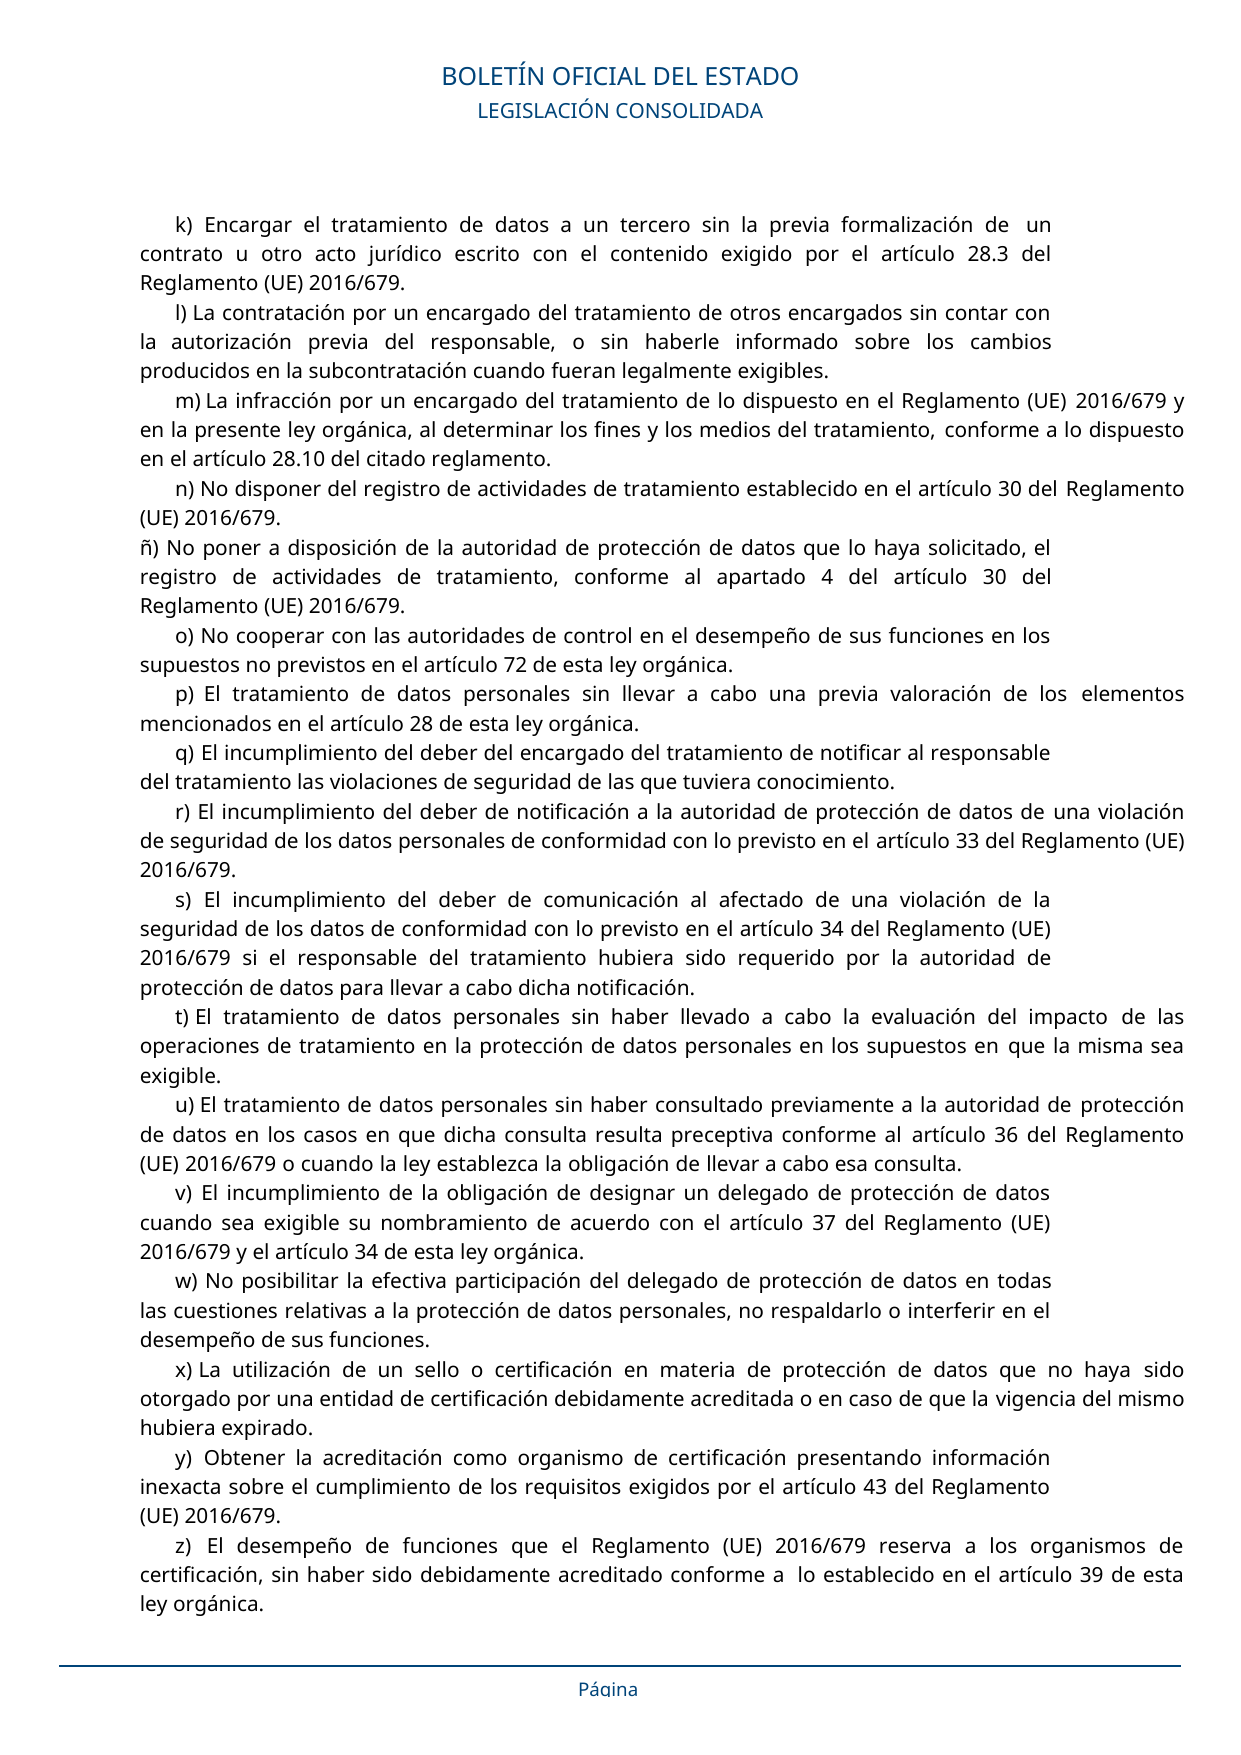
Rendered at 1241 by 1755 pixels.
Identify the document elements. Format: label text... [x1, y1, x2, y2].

list La infracción por un encargado del tratamiento de lo dispuesto en el Reglamento (UE) 2016/679 y en la presente ley orgánica, al determinar los fines y los medios del tratamiento, conforme a lo dispuesto en el artículo 28.10 del citado reglamento. [139, 386, 1184, 473]
list El tratamiento de datos personales sin haber llevado a cabo la evaluación del impacto de las operaciones de tratamiento en la protección de datos personales en los supuestos en que la misma sea exigible. [139, 1002, 1184, 1089]
list El incumplimiento del deber del encargado del tratamiento de notificar al responsable del tratamiento las violaciones de seguridad de las que tuviera conocimiento. [139, 738, 1052, 796]
list El tratamiento de datos personales sin haber consultado previamente a la autoridad de protección de datos en los casos en que dicha consulta resulta preceptiva conforme al artículo 36 del Reglamento (UE) 2016/679 o cuando la ley establezca la obligación de llevar a cabo esa consulta. [139, 1090, 1184, 1177]
list La utilización de un sello o certificación en materia de protección de datos que no haya sido otorgado por una entidad de certificación debidamente acreditada o en caso de que la vigencia del mismo hubiera expirado. [139, 1355, 1184, 1442]
list Encargar el tratamiento de datos a un tercero sin la previa formalización de un contrato u otro acto jurídico escrito con el contenido exigido por el artículo 28.3 del Reglamento (UE) 2016/679. [139, 210, 1052, 297]
list Obtener la acreditación como organismo de certificación presentando información inexacta sobre el cumplimiento de los requisitos exigidos por el artículo 43 del Reglamento (UE) 2016/679. [139, 1443, 1052, 1530]
list El incumplimiento del deber de comunicación al afectado de una violación de la seguridad de los datos de conformidad con lo previsto en el artículo 34 del Reglamento (UE) 2016/679 si el responsable del tratamiento hubiera sido requerido por la autoridad de protección de datos para llevar a cabo dicha notificación. [139, 885, 1052, 1001]
list La contratación por un encargado del tratamiento de otros encargados sin contar con la autorización previa del responsable, o sin haberle informado sobre los cambios producidos en la subcontratación cuando fueran legalmente exigibles. [139, 298, 1052, 385]
list El incumplimiento del deber de notificación a la autoridad de protección de datos de una violación de seguridad de los datos personales de conformidad con lo previsto en el artículo 33 del Reglamento (UE) 2016/679. [139, 797, 1184, 884]
list No cooperar con las autoridades de control en el desempeño de sus funciones en los supuestos no previstos en el artículo 72 de esta ley orgánica. [139, 621, 1052, 678]
list El desempeño de funciones que el Reglamento (UE) 2016/679 reserva a los organismos de certificación, sin haber sido debidamente acreditado conforme a lo establecido en el artículo 39 de esta ley orgánica. [139, 1531, 1184, 1618]
list No disponer del registro de actividades de tratamiento establecido en el artículo 30 del Reglamento (UE) 2016/679. [139, 474, 1184, 532]
list El tratamiento de datos personales sin llevar a cabo una previa valoración de los elementos mencionados en el artículo 28 de esta ley orgánica. [139, 679, 1184, 737]
list No posibilitar la efectiva participación del delegado de protección de datos en todas las cuestiones relativas a la protección de datos personales, no respaldarlo o interferir en el desempeño de sus funciones. [139, 1267, 1052, 1354]
text ñ) No poner a disposición de la autoridad de protección de datos que lo haya solicitado, el registro de actividades de tratamiento, conforme al apartado 4 del artículo 30 del Reglamento (UE) 2016/679. [139, 533, 1052, 620]
list El incumplimiento de la obligación de designar un delegado de protección de datos cuando sea exigible su nombramiento de acuerdo con el artículo 37 del Reglamento (UE) 2016/679 y el artículo 34 de esta ley orgánica. [139, 1178, 1052, 1266]
